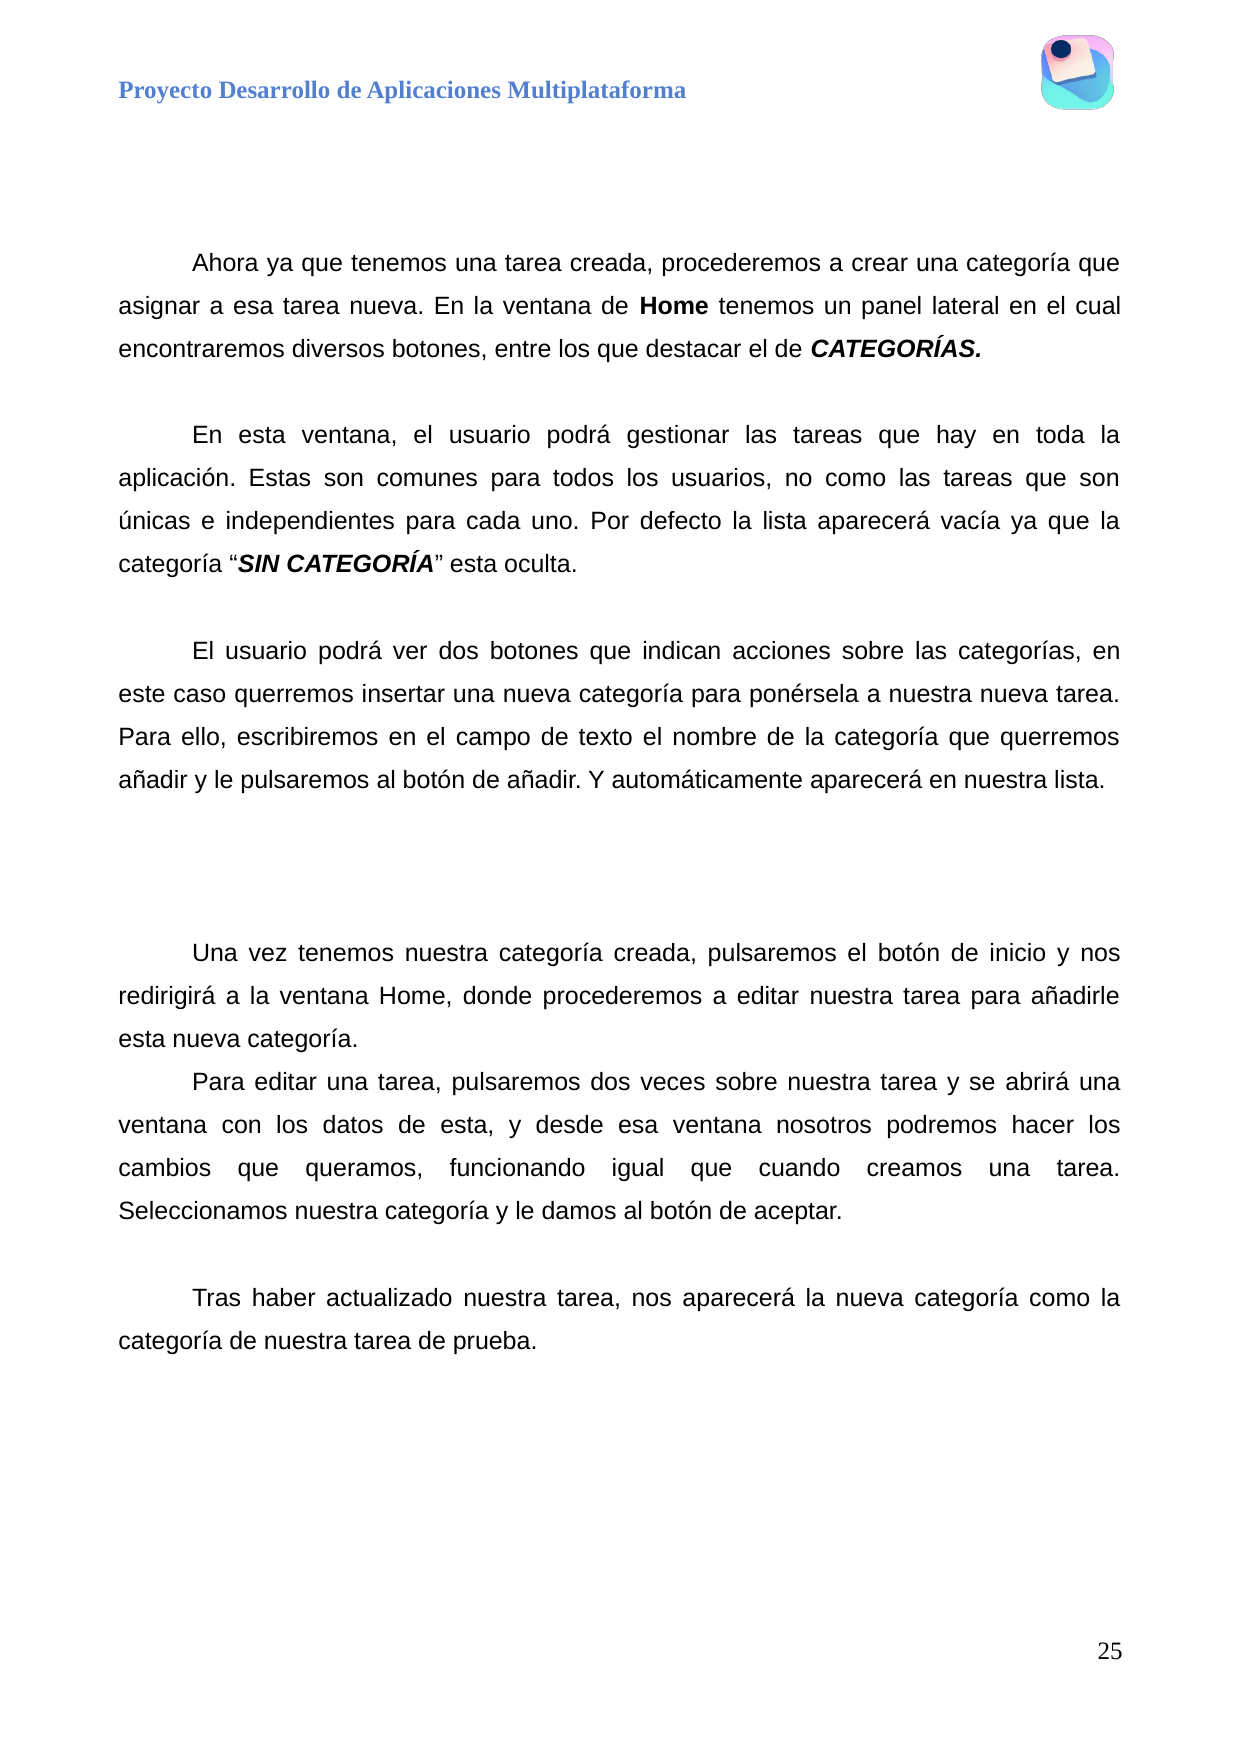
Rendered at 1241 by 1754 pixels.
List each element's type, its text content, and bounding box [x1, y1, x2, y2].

picture [1025, 26, 1125, 121]
text Para editar una tarea, pulsaremos dos veces sobre nuestra tarea y se abrirá una ventana con los datos de esta, y desde esa ventana nosotros podremos hacer los cambios que queramos, funcionando igual que cuando creamos una tarea. Seleccionamos nuestra categoría y le damos al botón de aceptar. [118, 1067, 1122, 1225]
text Ahora ya que tenemos una tarea creada, procederemos a crear una categoría que asignar a esa tarea nueva. En la ventana de Home tenemos un panel lateral en el cual encontraremos diversos botones, entre los que destacar el de CATEGORÍAS. [118, 247, 1122, 362]
text El usuario podrá ver dos botones que indican acciones sobre las categorías, en este caso querremos insertar una nueva categoría para ponérsela a nuestra nueva tarea. Para ello, escribiremos en el campo de texto el nombre de la categoría que querremos añadir y le pulsaremos al botón de añadir. Y automáticamente aparecerá en nuestra lista. [118, 636, 1122, 794]
text Una vez tenemos nuestra categoría creada, pulsaremos el botón de inicio y nos redirigirá a la ventana Home, donde procederemos a editar nuestra tarea para añadirle esta nueva categoría. [118, 937, 1122, 1052]
text En esta ventana, el usuario podrá gestionar las tareas que hay en toda la aplicación. Estas son comunes para todos los usuarios, no como las tareas que son únicas e independientes para cada uno. Por defecto la lista aparecerá vacía ya que la categoría “SIN CATEGORÍA” esta oculta. [118, 420, 1122, 578]
text Tras haber actualizado nuestra tarea, nos aparecerá la nueva categoría como la categoría de nuestra tarea de prueba. [118, 1282, 1122, 1354]
